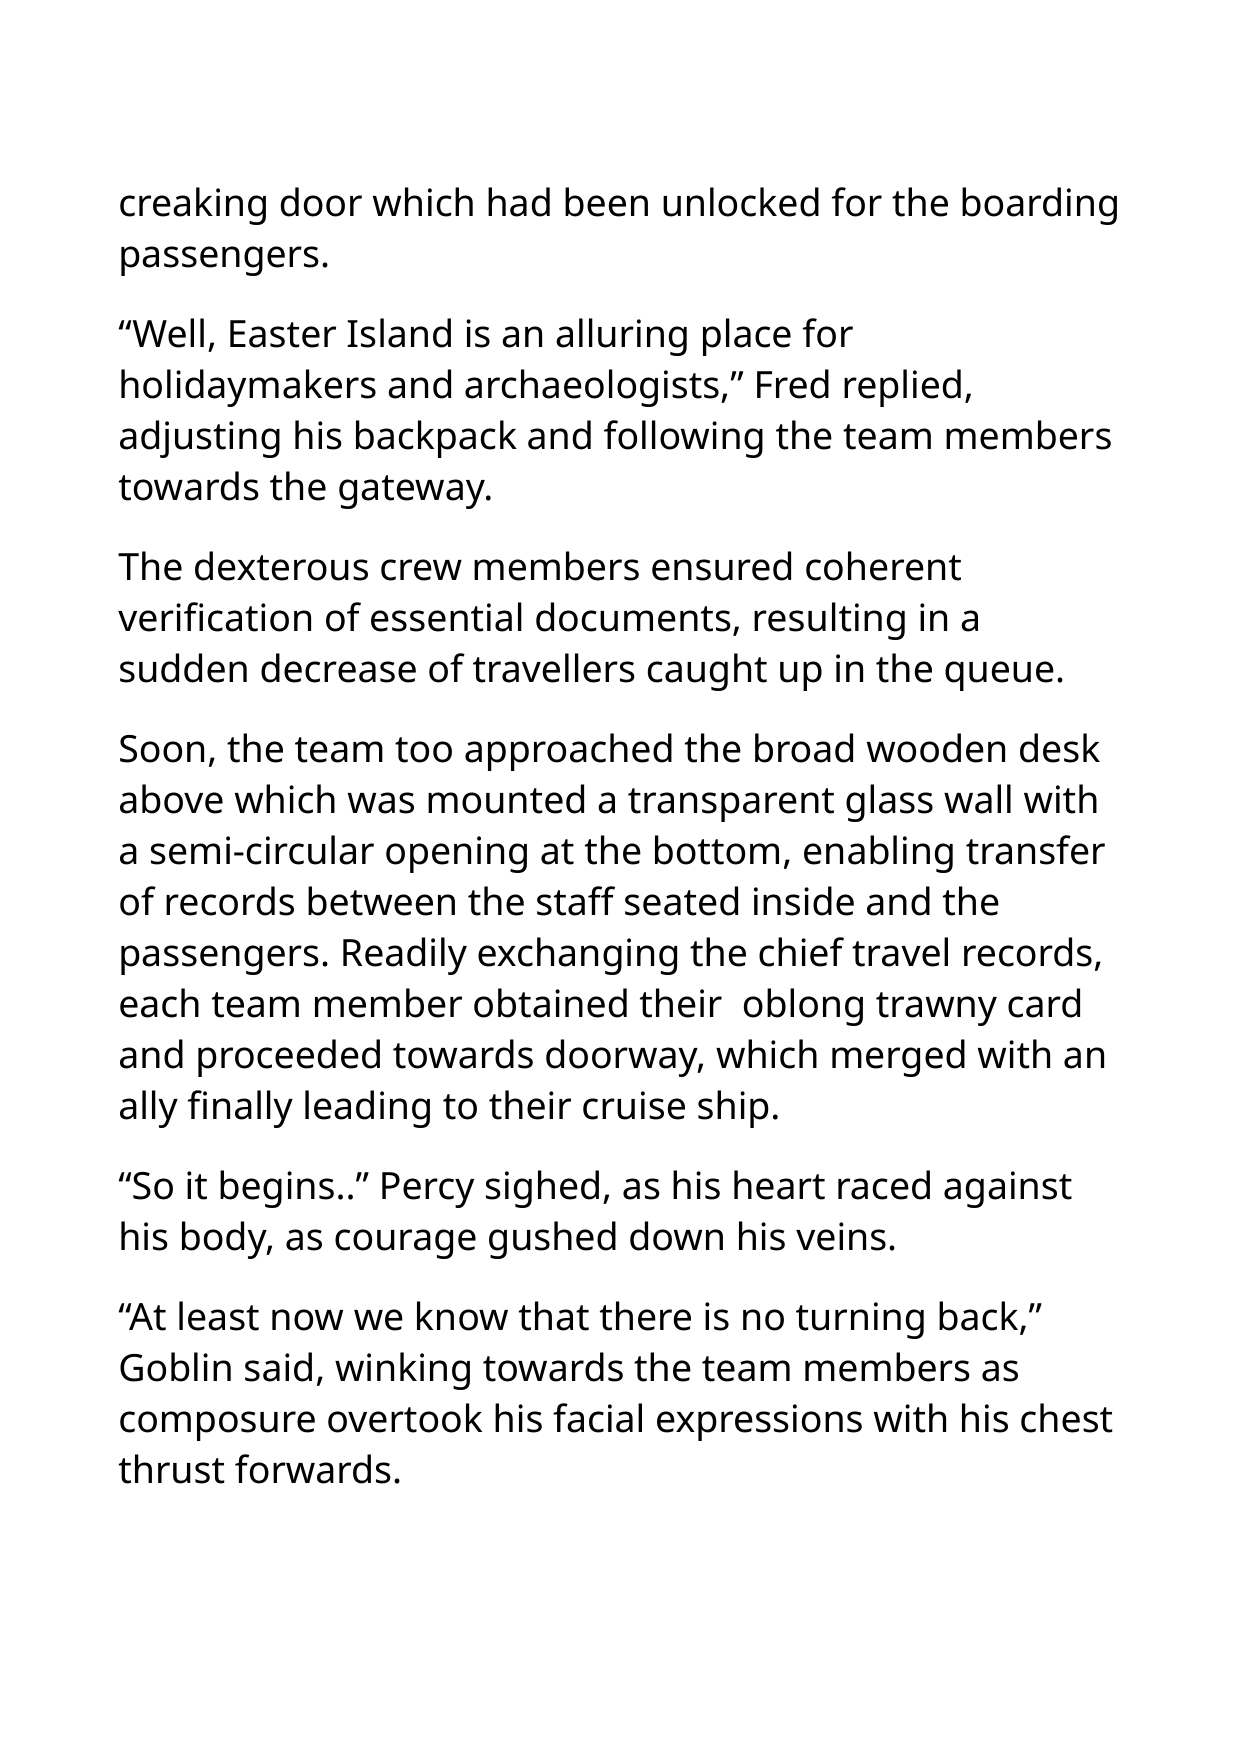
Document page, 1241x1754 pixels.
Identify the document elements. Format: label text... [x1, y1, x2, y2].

text creaking door which had been unlocked for the boarding passengers. [118, 176, 1122, 278]
text The dexterous crew members ensured coherent verification of essential documents, resulting in a sudden decrease of travellers caught up in the queue. [118, 540, 1122, 693]
text “So it begins..” Percy sighed, as his heart raced against his body, as courage gushed down his veins. [118, 1159, 1122, 1261]
text Soon, the team too approached the broad wooden desk above which was mounted a transparent glass wall with a semi-circular opening at the bottom, enabling transfer of records between the staff seated inside and the passengers. Readily exchanging the chief travel records, each team member obtained their oblong trawny card and proceeded towards doorway, which merged with an ally finally leading to their cruise ship. [118, 722, 1122, 1130]
text “At least now we know that there is no turning back,” Goblin said, winking towards the team members as composure overtook his facial expressions with his chest thrust forwards. [118, 1290, 1122, 1494]
text “Well, Easter Island is an alluring place for holidaymakers and archaeologists,” Fred replied, adjusting his backpack and following the team members towards the gateway. [118, 307, 1122, 511]
